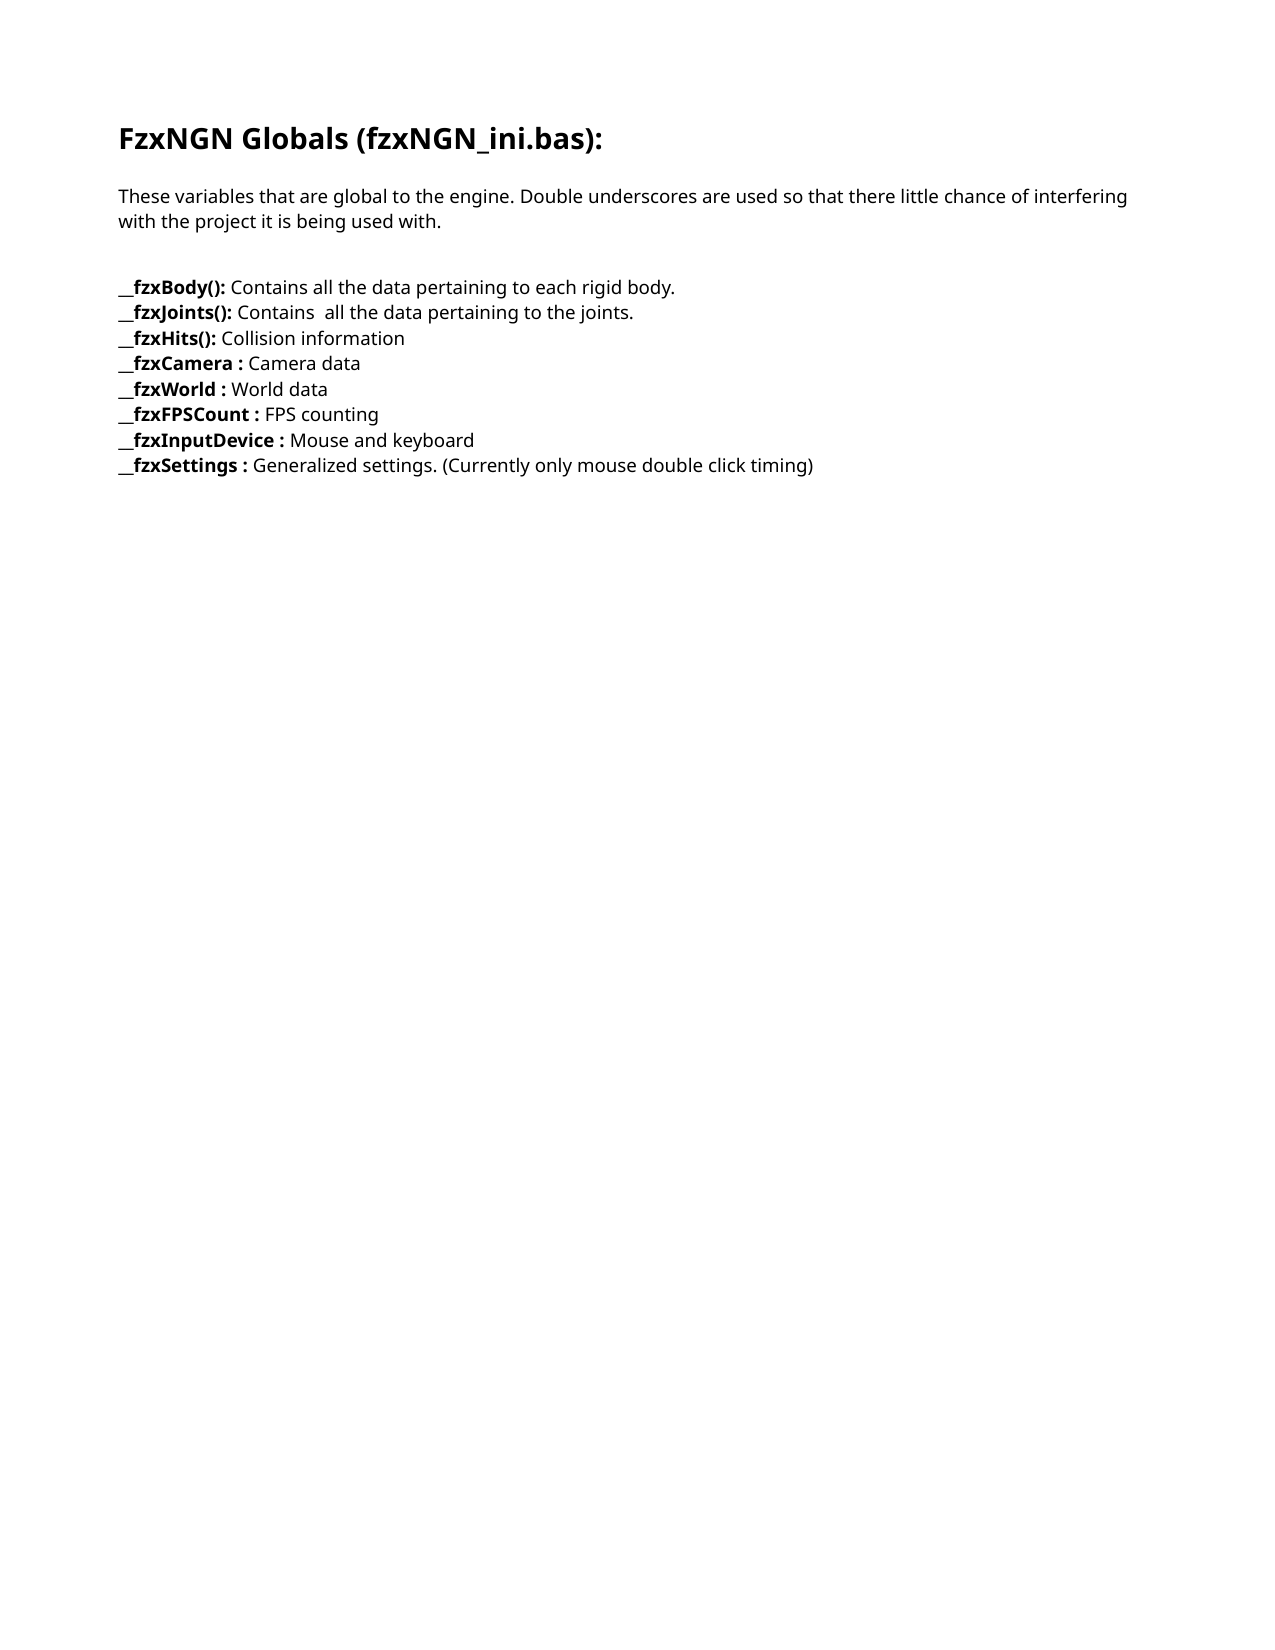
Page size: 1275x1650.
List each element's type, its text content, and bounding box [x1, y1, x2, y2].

text FzxNGN Globals (fzxNGN_ini.bas): [118, 118, 1157, 158]
text __fzxInputDevice : Mouse and keyboard [118, 427, 1157, 453]
text __fzxWorld : World data [118, 376, 1157, 402]
text __fzxFPSCount : FPS counting [118, 402, 1157, 427]
text __fzxHits(): Collision information [118, 325, 1157, 351]
text __fzxBody(): Contains all the data pertaining to each rigid body. [118, 274, 1157, 299]
text __fzxSettings : Generalized settings. (Currently only mouse double click timing) [118, 453, 1157, 478]
text __fzxJoints(): Contains all the data pertaining to the joints. [118, 299, 1157, 325]
text These variables that are global to the engine. Double underscores are used so that there little chance of interfering with the project it is being used with. [118, 183, 1157, 234]
text __fzxCamera : Camera data [118, 351, 1157, 376]
